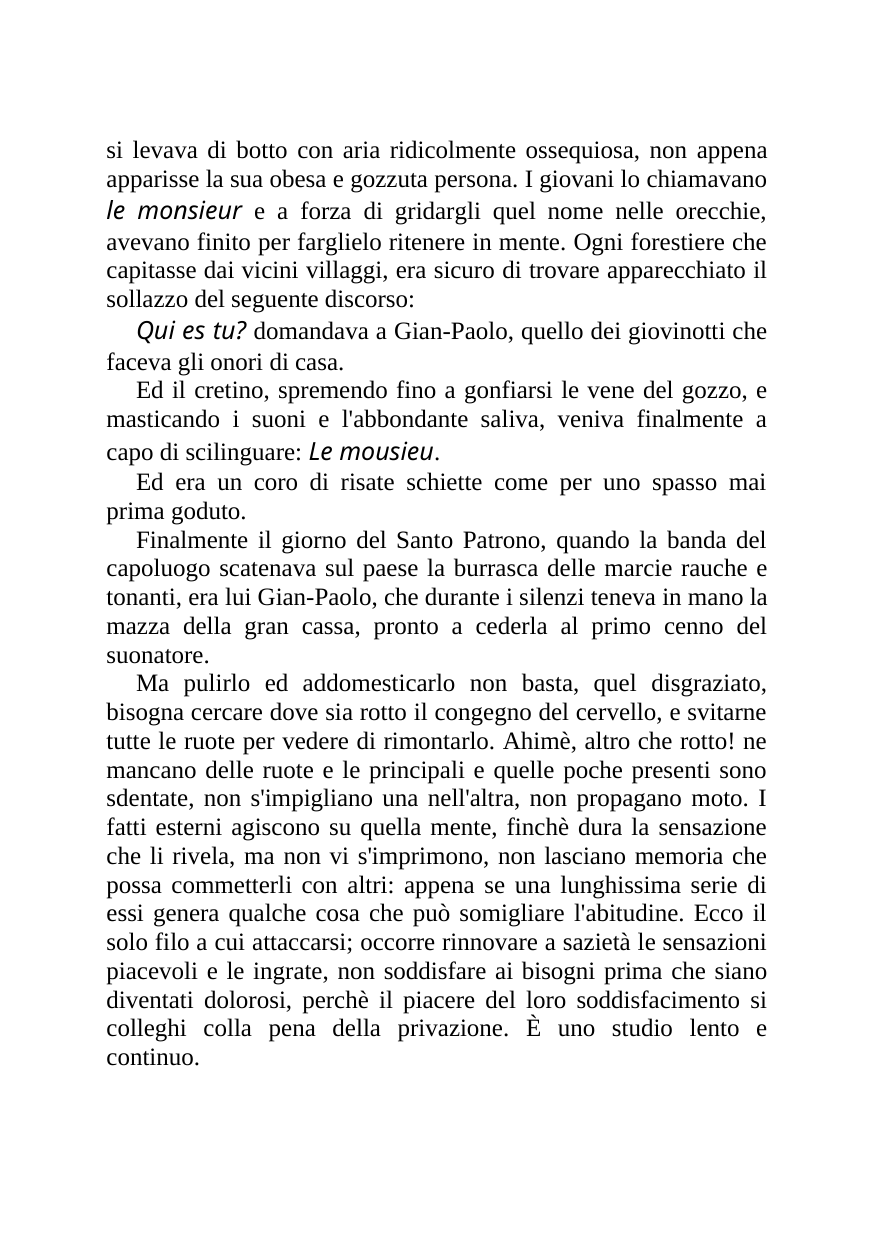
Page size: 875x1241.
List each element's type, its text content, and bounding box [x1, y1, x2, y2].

text Ed era un coro di risate schiette come per uno spasso mai prima goduto. [106, 467, 768, 525]
text Qui es tu? domandava a Gian-Paolo, quello dei giovinotti che faceva gli onori di casa. [106, 313, 768, 376]
text Ed il cretino, spremendo fino a gonfiarsi le vene del gozzo, e masticando i suoni e l'abbondante saliva, veniva finalmente a capo di scilinguare: Le mousieu. [106, 376, 768, 467]
text Finalmente il giorno del Santo Patrono, quando la banda del capoluogo scatenava sul paese la burrasca delle marcie rauche e tonanti, era lui Gian-Paolo, che durante i silenzi teneva in mano la mazza della gran cassa, pronto a cederla al primo cenno del suonatore. [106, 525, 768, 668]
text si levava di botto con aria ridicolmente ossequiosa, non appena apparisse la sua obesa e gozzuta persona. I giovani lo chiamavano le monsieur e a forza di gridargli quel nome nelle orecchie, avevano finito per farglielo ritenere in mente. Ogni forestiere che capitasse dai vicini villaggi, era sicuro di trovare apparecchiato il sollazzo del seguente discorso: [106, 135, 768, 313]
text Ma pulirlo ed addomesticarlo non basta, quel disgraziato, bisogna cercare dove sia rotto il congegno del cervello, e svitarne tutte le ruote per vedere di rimontarlo. Ahimè, altro che rotto! ne mancano delle ruote e le principali e quelle poche presenti sono sdentate, non s'impigliano una nell'altra, non propagano moto. I fatti esterni agiscono su quella mente, finchè dura la sensazione che li rivela, ma non vi s'imprimono, non lasciano memoria che possa commetterli con altri: appena se una lunghissima serie di essi genera qualche cosa che può somigliare l'abitudine. Ecco il solo filo a cui attaccarsi; occorre rinnovare a sazietà le sensazioni piacevoli e le ingrate, non soddisfare ai bisogni prima che siano diventati dolorosi, perchè il piacere del loro soddisfacimento si colleghi colla pena della privazione. È uno studio lento e continuo. [106, 668, 768, 1071]
